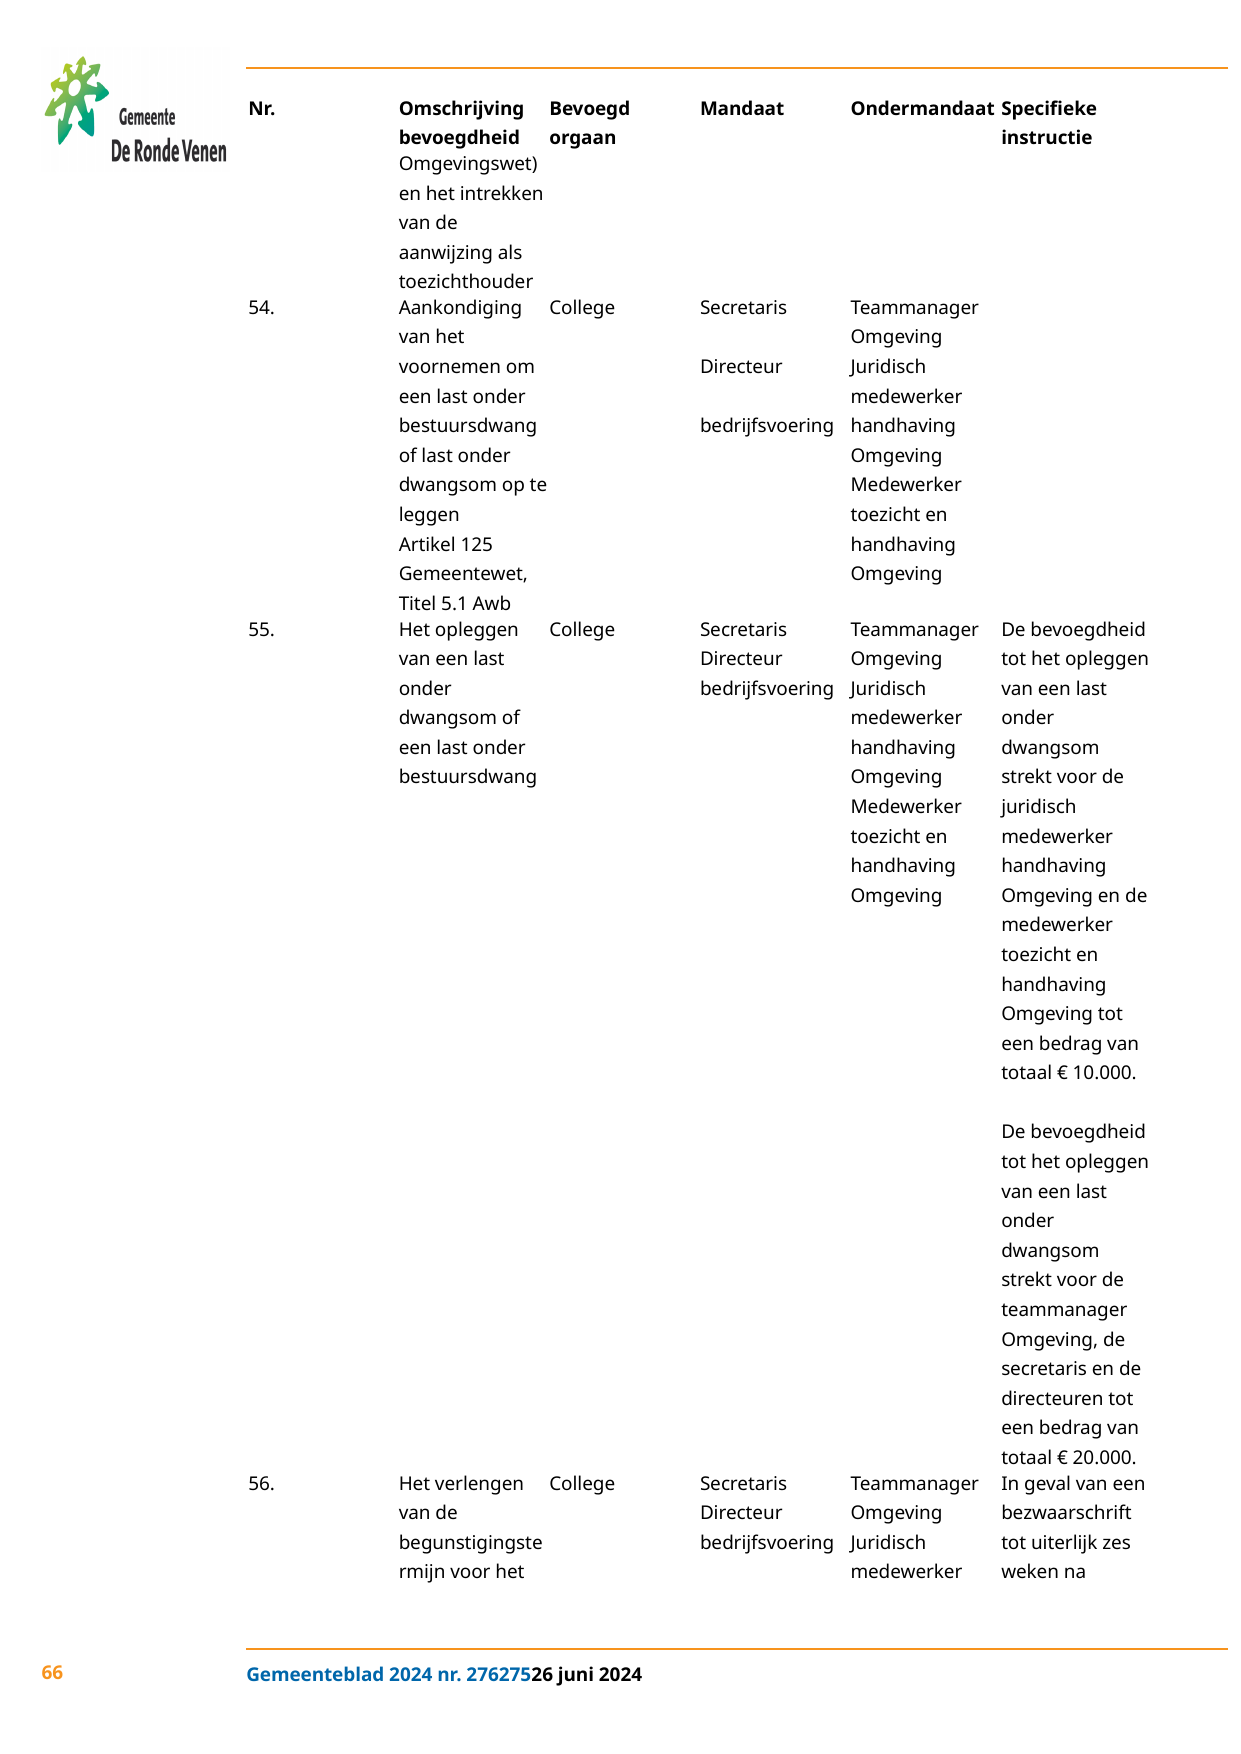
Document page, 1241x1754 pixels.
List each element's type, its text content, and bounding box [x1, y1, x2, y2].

table_cell Aankondiging van het voornemen om een last onder bestuursdwang of last onder dwangsom op te leggen Artikel 125 Gemeentewet, Titel 5.1 Awb [399, 294, 549, 616]
table_cell [1001, 150, 1152, 294]
table_cell De bevoegdheid tot het opleggen van een last onder dwangsom strekt voor de juridisch medewerker handhaving Omgeving en de medewerker toezicht en handhaving Omgeving tot een bedrag van totaal € 10.000. De bevoegdheid tot het opleggen van een last onder dwangsom strekt voor de teammanager Omgeving, de secretaris en de directeuren tot een bedrag van totaal € 20.000. [1001, 616, 1152, 1470]
table_cell [700, 150, 850, 294]
table_cell Secretaris Directeur bedrijfsvoering [700, 294, 850, 616]
table_cell College [549, 616, 700, 1470]
table_cell 54. [248, 294, 398, 616]
table_header Ondermandaat [850, 95, 1001, 150]
table_cell Teammanager Omgeving Juridisch medewerker handhaving Omgeving Medewerker toezicht en handhaving Omgeving [850, 294, 1001, 616]
table_cell Secretaris Directeur bedrijfsvoering [700, 616, 850, 1470]
table_cell College [549, 294, 700, 616]
table_header Mandaat [700, 95, 850, 150]
table_header Nr. [248, 95, 398, 150]
table_cell [248, 150, 398, 294]
table_header Omschrijving bevoegdheid [399, 95, 549, 150]
picture [41, 47, 231, 172]
table_cell [850, 150, 1001, 294]
table_cell [549, 150, 700, 294]
table_cell College [549, 1470, 700, 1584]
table_cell Teammanager Omgeving Juridisch medewerker [850, 1470, 1001, 1584]
table_header Bevoegd orgaan [549, 95, 700, 150]
table_cell Het opleggen van een last onder dwangsom of een last onder bestuursdwang [399, 616, 549, 1470]
table_cell In geval van een bezwaarschrift tot uiterlijk zes weken na [1001, 1470, 1152, 1584]
table_cell Het verlengen van de begunstigingstermijn voor het [399, 1470, 549, 1584]
table_header Specifieke instructie [1001, 95, 1152, 150]
table_cell [1001, 294, 1152, 616]
table_cell Secretaris Directeur bedrijfsvoering [700, 1470, 850, 1584]
table_cell 55. [248, 616, 398, 1470]
table_cell 56. [248, 1470, 398, 1584]
table_cell Teammanager Omgeving Juridisch medewerker handhaving Omgeving Medewerker toezicht en handhaving Omgeving [850, 616, 1001, 1470]
table_cell Omgevingswet) en het intrekken van de aanwijzing als toezichthouder [399, 150, 549, 294]
